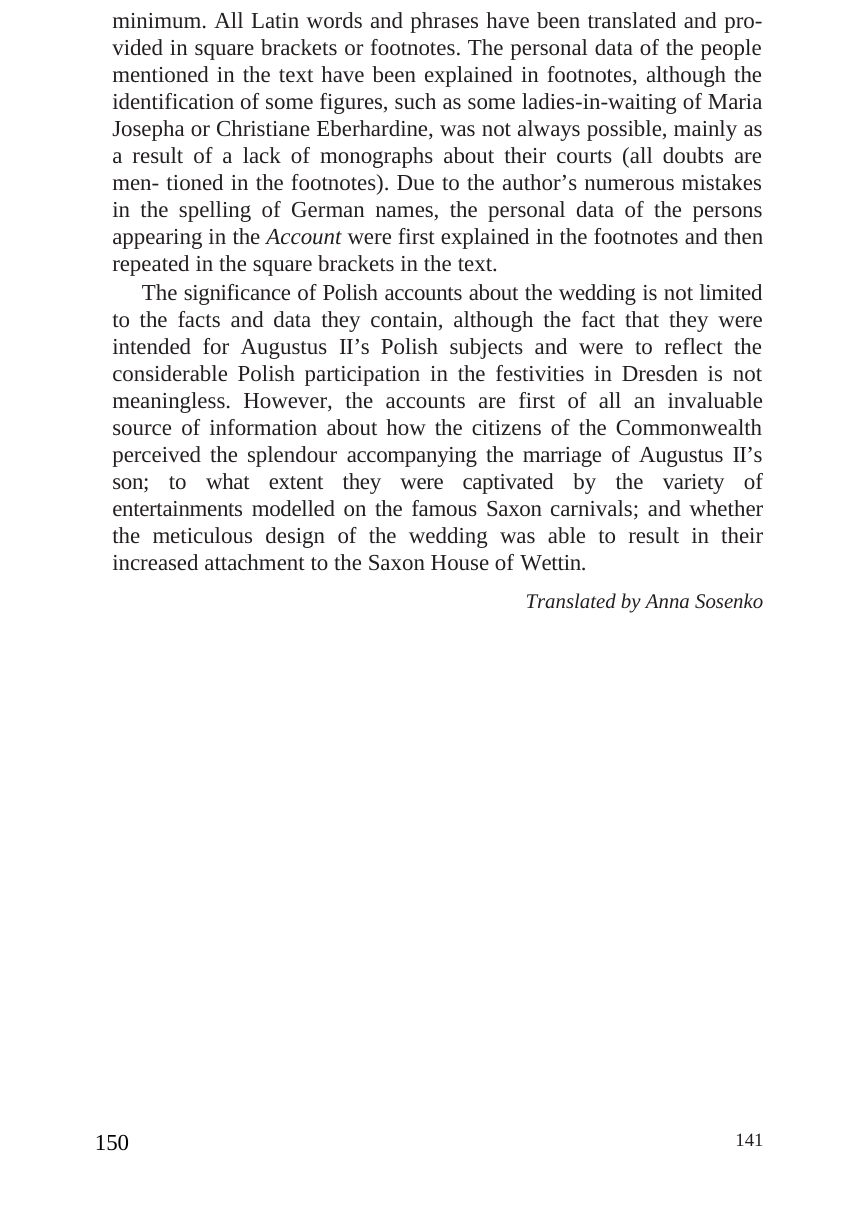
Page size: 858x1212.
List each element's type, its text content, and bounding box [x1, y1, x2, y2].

text 141 [735, 1130, 763, 1151]
text Translated by Anna Sosenko [525, 589, 807, 613]
text The significance of Polish accounts about the wedding is not limited to the facts and data they contain, although the fact that they were intended for Augustus II’s Polish subjects and were to reflect the considerable Polish participation in the festivities in Dresden is not meaningless. However, the accounts are first of all an invaluable source of information about how the citizens of the Commonwealth perceived the splendour accompanying the marriage of Augustus II’s son; to what extent they were captivated by the variety of entertainments modelled on the famous Saxon carnivals; and whether the meticulous design of the wedding was able to result in their increased attachment to the Saxon House of Wettin. [112, 278, 763, 576]
text minimum. All Latin words and phrases have been translated and pro- vided in square brackets or footnotes. The personal data of the people mentioned in the text have been explained in footnotes, although the identification of some figures, such as some ladies-in-waiting of Maria Josepha or Christiane Eberhardine, was not always possible, mainly as a result of a lack of monographs about their courts (all doubts are men- tioned in the footnotes). Due to the author’s numerous mistakes in the spelling of German names, the personal data of the persons appearing in the Account were first explained in the footnotes and then repeated in the square brackets in the text. [112, 7, 763, 277]
